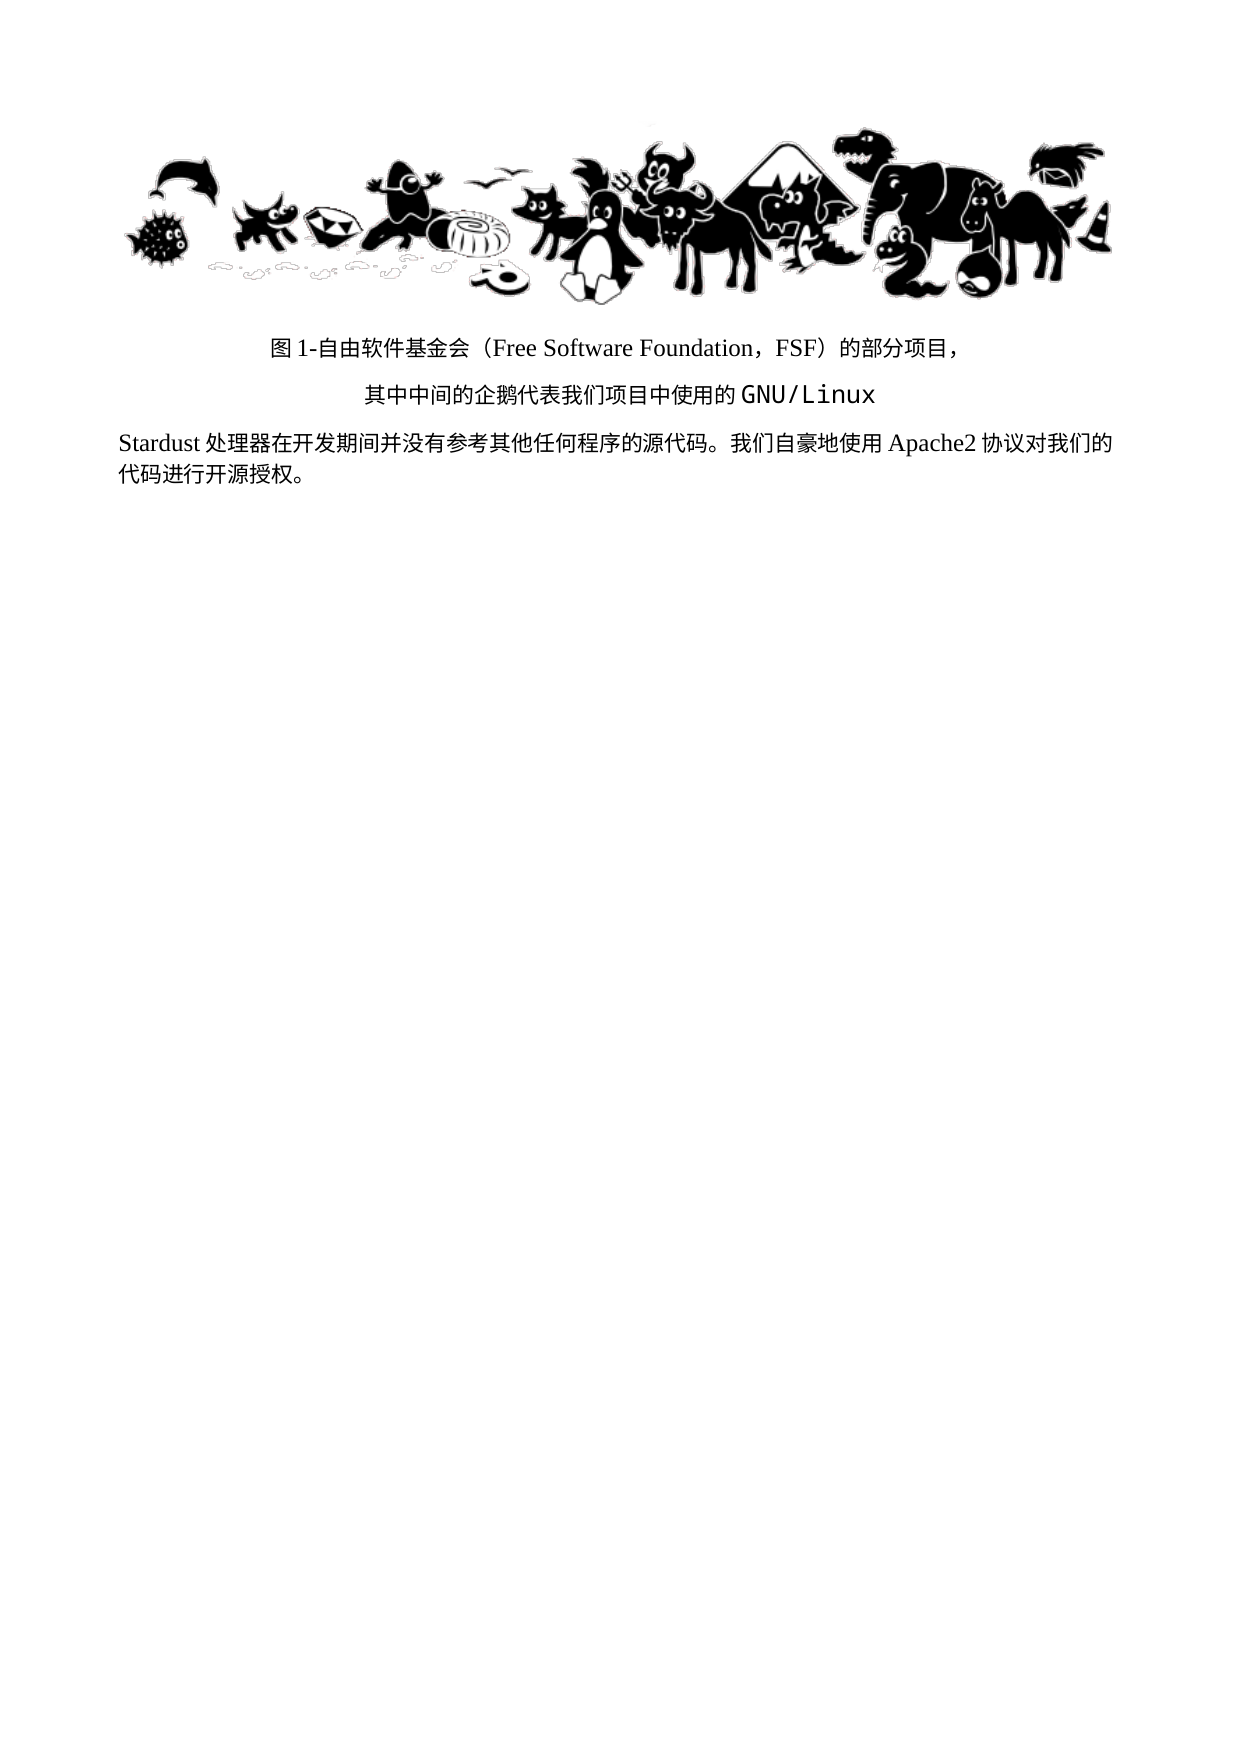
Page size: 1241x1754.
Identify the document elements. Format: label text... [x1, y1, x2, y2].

text 其中中间的企鹅代表我们项目中使用的GNU/Linux [118, 377, 1122, 411]
text Stardust处理器在开发期间并没有参考其他任何程序的源代码。我们自豪地使用Apache2协议对我们的代码进行开源授权。 [118, 426, 1122, 489]
picture [118, 118, 1123, 316]
text 图1-自由软件基金会（Free Software Foundation，FSF）的部分项目， [118, 331, 1122, 362]
